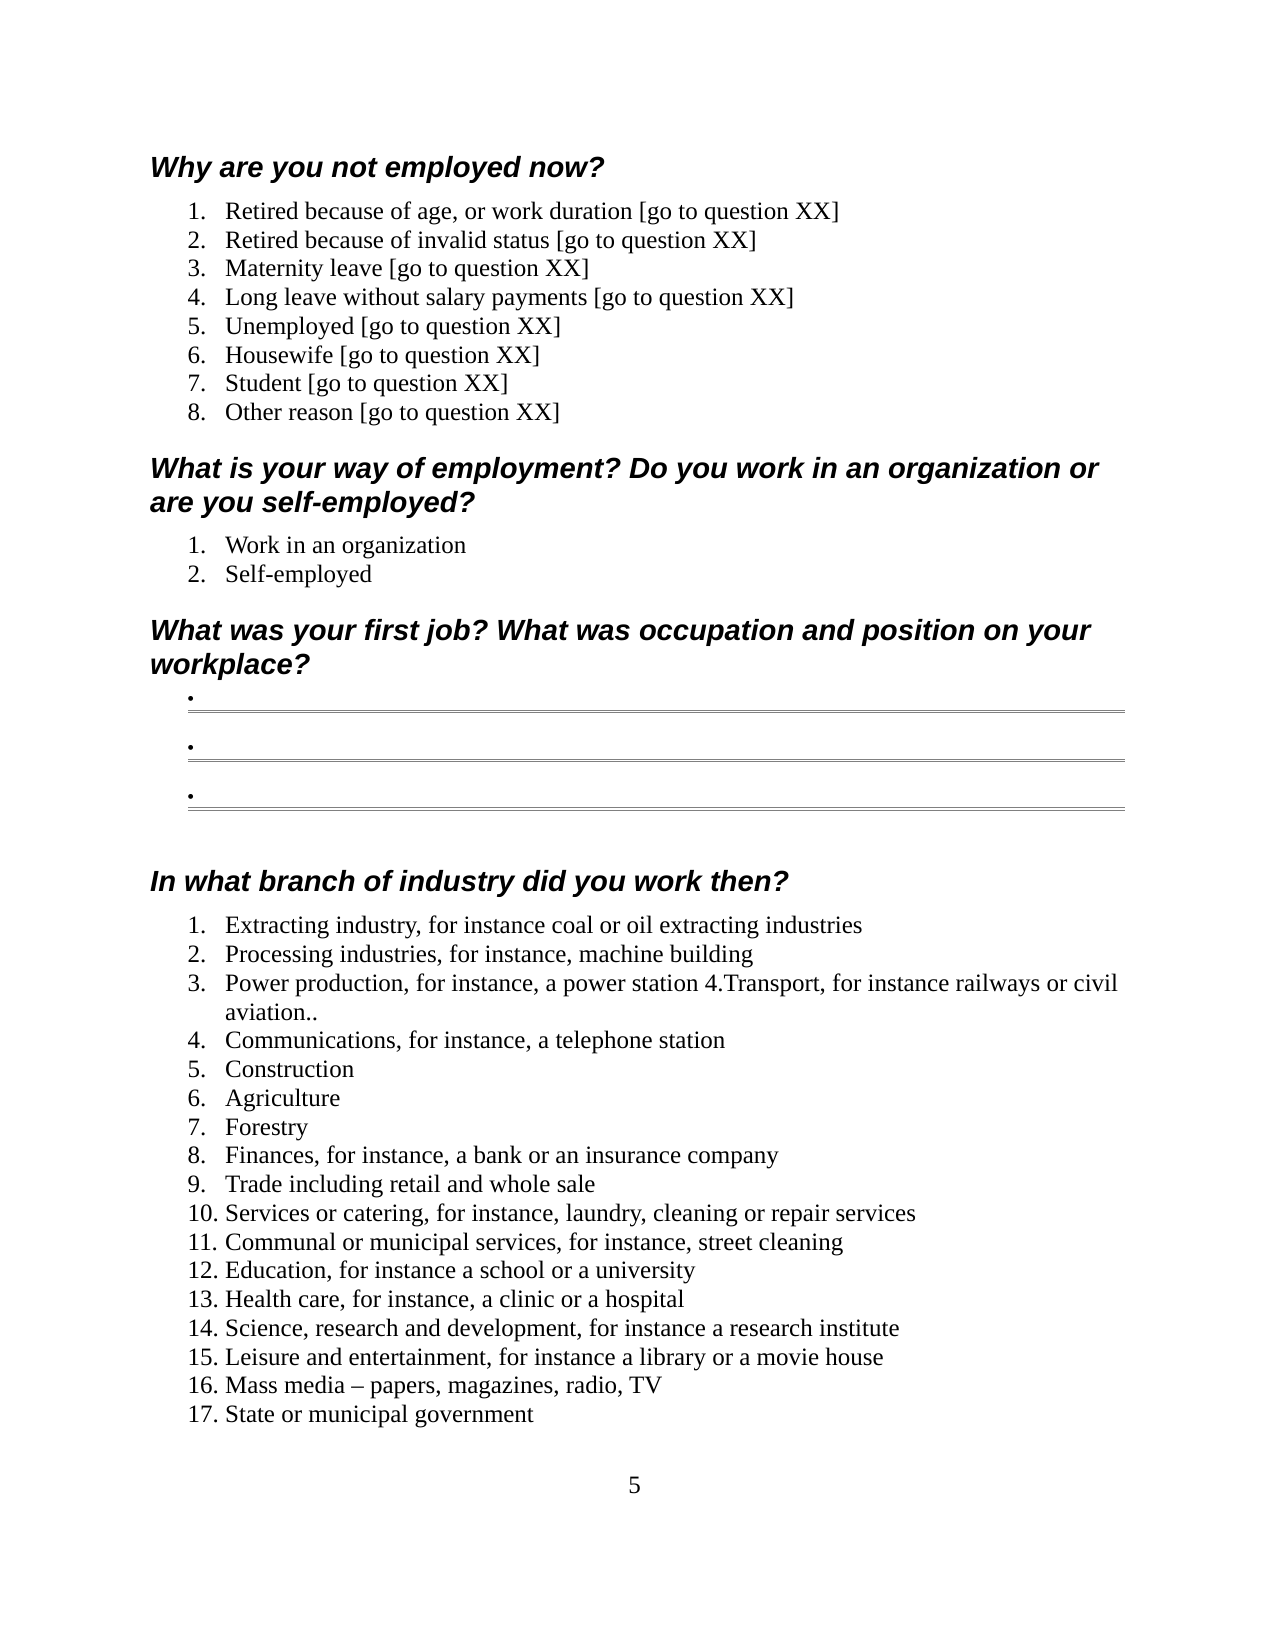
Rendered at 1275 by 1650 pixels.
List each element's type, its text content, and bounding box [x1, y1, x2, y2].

list Other reason [go to question XX] [187, 397, 1125, 426]
list Retired because of invalid status [go to question XX] [187, 225, 1125, 253]
list Finances, for instance, a bank or an insurance company [187, 1140, 1125, 1169]
subtitle Why are you not employed now? [150, 150, 1125, 183]
list Long leave without salary payments [go to question XX] [187, 282, 1125, 311]
list Extracting industry, for instance coal or oil extracting industries [187, 910, 1125, 939]
list Trade including retail and whole sale [187, 1169, 1125, 1198]
list Health care, for instance, a clinic or a hospital [187, 1284, 1125, 1313]
list Forestry [187, 1112, 1125, 1140]
subtitle What was your first job? What was occupation and position on your workplace? [150, 613, 1125, 680]
subtitle In what branch of industry did you work then? [150, 864, 1125, 898]
list Unemployed [go to question XX] [187, 311, 1125, 340]
list Self-employed [187, 559, 1125, 588]
list Construction [187, 1054, 1125, 1083]
list Retired because of age, or work duration [go to question XX] [187, 196, 1125, 225]
list Student [go to question XX] [187, 368, 1125, 397]
list Leisure and entertainment, for instance a library or a movie house [187, 1342, 1125, 1370]
list Mass media – papers, magazines, radio, TV [187, 1370, 1125, 1399]
list State or municipal government [187, 1399, 1125, 1428]
list Agriculture [187, 1083, 1125, 1112]
list Communications, for instance, a telephone station [187, 1025, 1125, 1054]
list Processing industries, for instance, machine building [187, 939, 1125, 968]
list Science, research and development, for instance a research institute [187, 1313, 1125, 1342]
subtitle What is your way of employment? Do you work in an organization or are you self-employed? [150, 451, 1125, 518]
list Communal or municipal services, for instance, street cleaning [187, 1227, 1125, 1255]
list Work in an organization [187, 531, 1125, 559]
list Education, for instance a school or a university [187, 1255, 1125, 1284]
list Housewife [go to question XX] [187, 340, 1125, 368]
list Power production, for instance, a power station 4.Transport, for instance railways or civil aviation.. [187, 968, 1125, 1025]
list Services or catering, for instance, laundry, cleaning or repair services [187, 1198, 1125, 1227]
list Maternity leave [go to question XX] [187, 253, 1125, 282]
